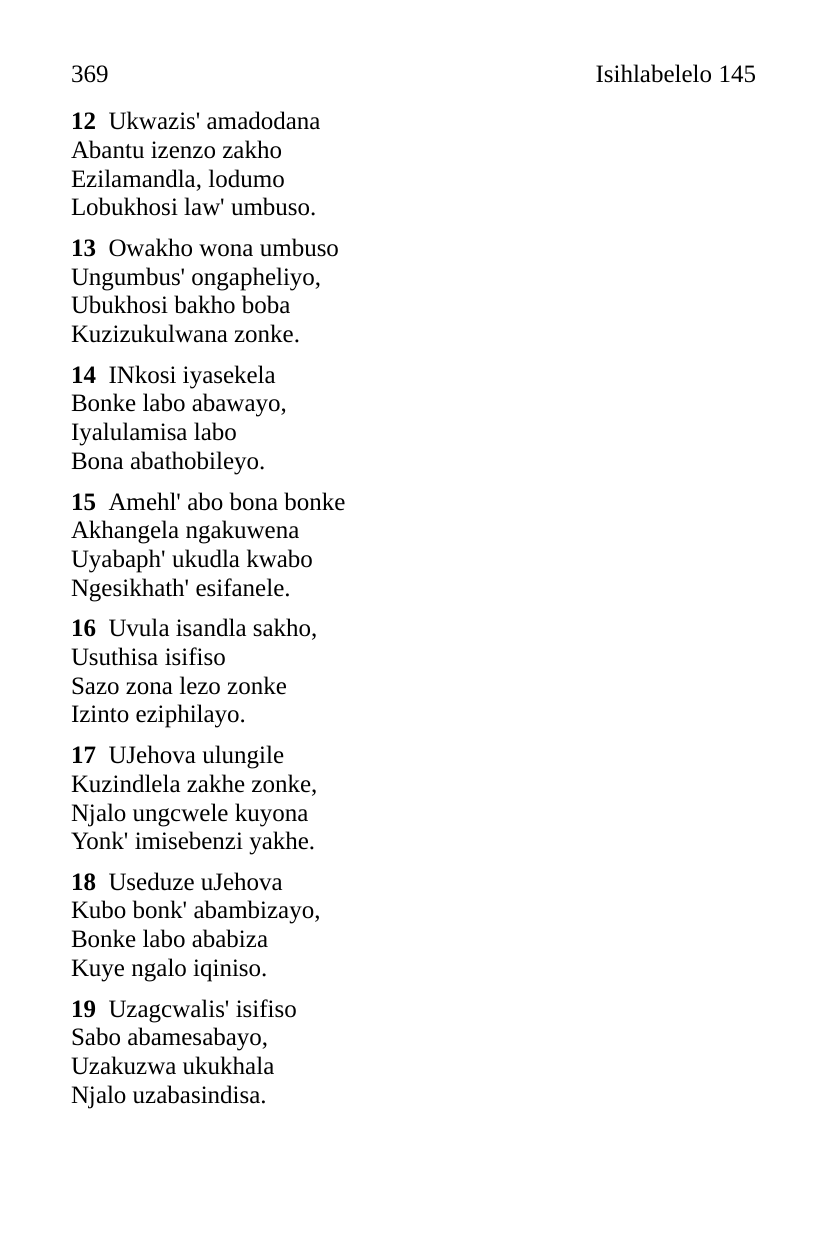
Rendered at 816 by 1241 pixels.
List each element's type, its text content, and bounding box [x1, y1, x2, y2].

text Bona abathobileyo. [71, 446, 756, 475]
text Kuzindlela zakhe zonke, [71, 769, 756, 798]
text Usuthisa isifiso [71, 642, 756, 671]
text Ngesikhath' esifanele. [71, 573, 756, 602]
text Njalo uzabasindisa. [71, 1080, 756, 1109]
text 15 Amehl' abo bona bonke [71, 487, 756, 515]
text Kuzizukulwana zonke. [71, 319, 756, 348]
text 16 Uvula isandla sakho, [71, 613, 756, 642]
text Kuye ngalo iqiniso. [71, 953, 756, 982]
text Uzakuzwa ukukhala [71, 1051, 756, 1080]
text 18 Useduze uJehova [71, 867, 756, 896]
text Yonk' imisebenzi yakhe. [71, 826, 756, 855]
text 19 Uzagcwalis' isifiso [71, 994, 756, 1022]
text Lobukhosi law' umbuso. [71, 192, 756, 221]
text Ubukhosi bakho boba [71, 291, 756, 319]
text Izinto eziphilayo. [71, 699, 756, 728]
text Bonke labo abawayo, [71, 388, 756, 417]
text Sabo abamesabayo, [71, 1022, 756, 1051]
text Ezilamandla, lodumo [71, 164, 756, 192]
text Uyabaph' ukudla kwabo [71, 544, 756, 573]
text Njalo ungcwele kuyona [71, 798, 756, 826]
text 14 INkosi iyasekela [71, 360, 756, 388]
text Ungumbus' ongapheliyo, [71, 262, 756, 291]
text Abantu izenzo zakho [71, 135, 756, 164]
text Iyalulamisa labo [71, 417, 756, 446]
text Akhangela ngakuwena [71, 515, 756, 544]
text Bonke labo ababiza [71, 924, 756, 953]
text 17 UJehova ulungile [71, 740, 756, 769]
text Kubo bonk' abambizayo, [71, 896, 756, 924]
text Sazo zona lezo zonke [71, 671, 756, 699]
text 12 Ukwazis' amadodana [71, 106, 756, 135]
text 13 Owakho wona umbuso [71, 233, 756, 262]
